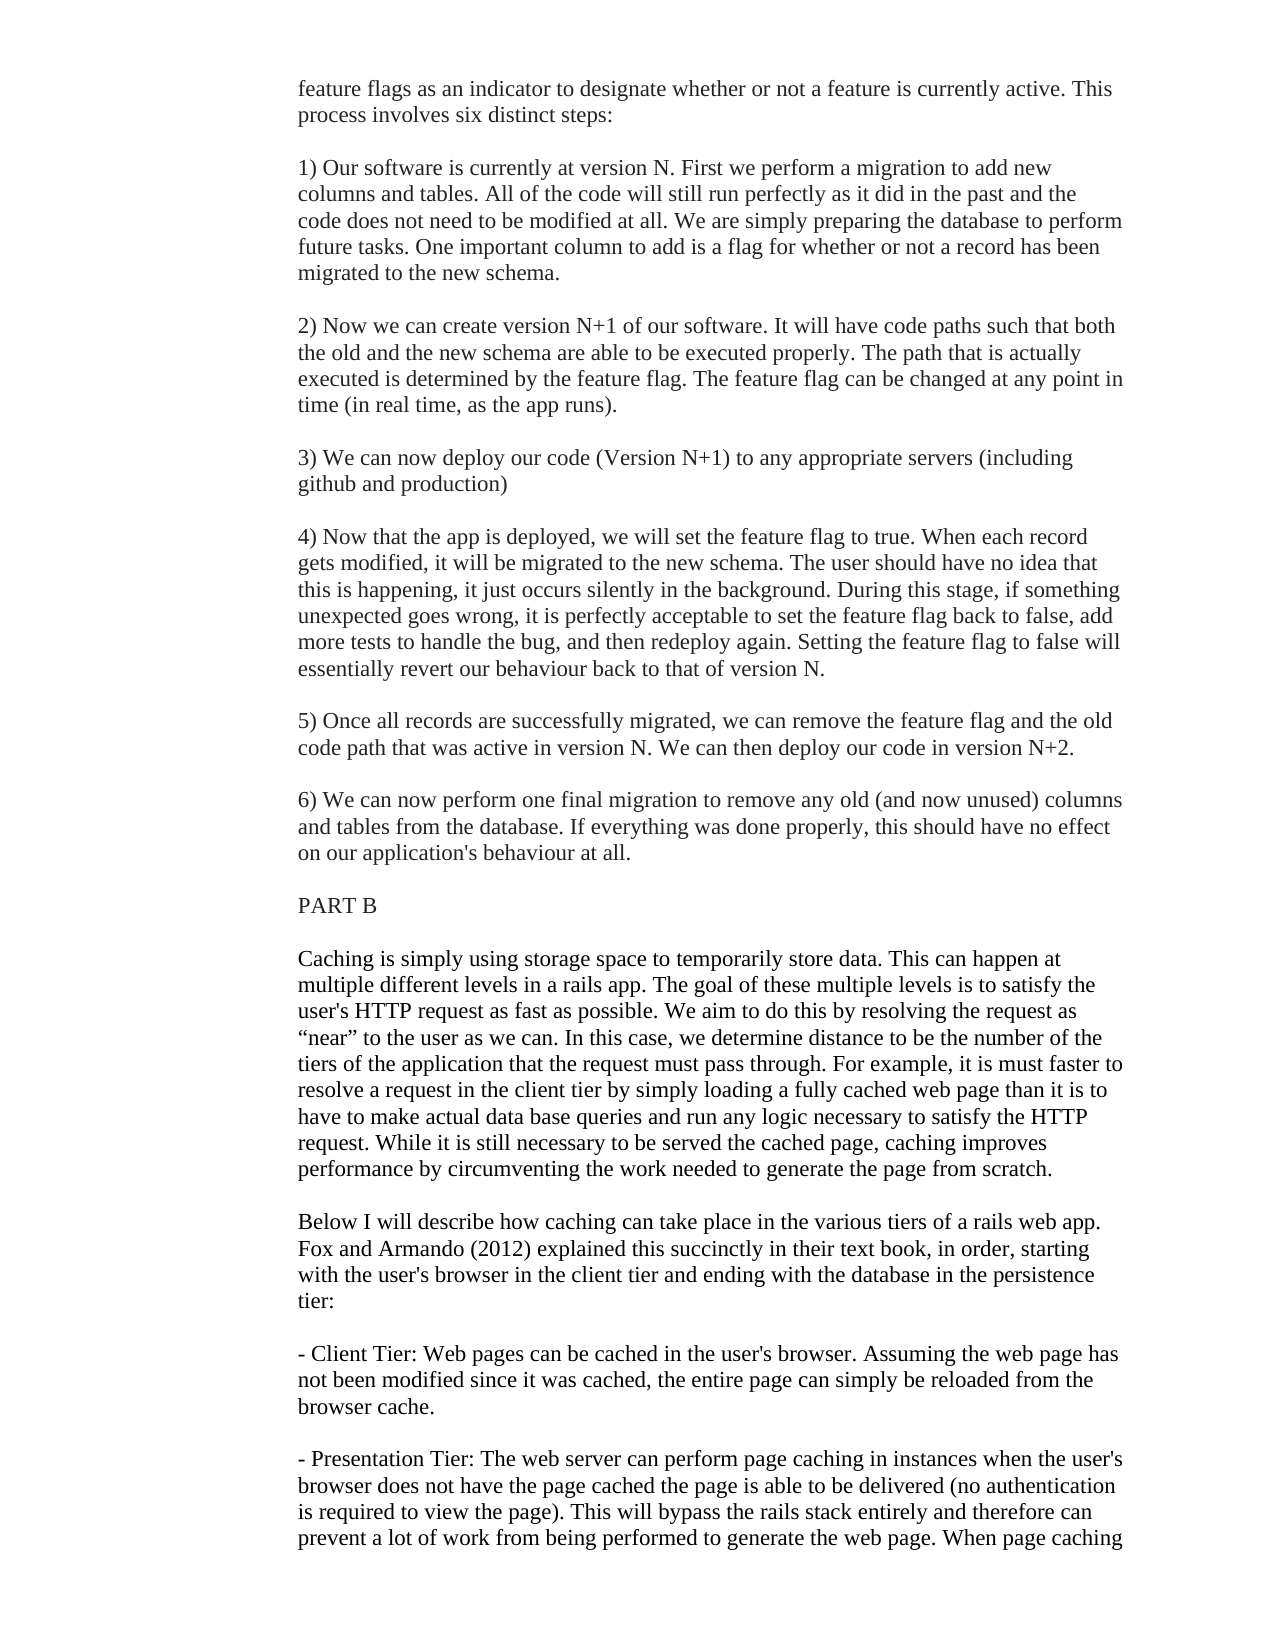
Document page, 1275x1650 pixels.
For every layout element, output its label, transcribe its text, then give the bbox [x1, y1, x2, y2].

text PART B [298, 892, 1125, 918]
text feature flags as an indicator to designate whether or not a feature is currently active. This process involves six distinct steps: 1) Our software is currently at version N. First we perform a migration to add new columns and tables. All of the code will still run perfectly as it did in the past and the code does not need to be modified at all. We are simply preparing the database to perform future tasks. One important column to add is a flag for whether or not a record has been migrated to the new schema. 2) Now we can create version N+1 of our software. It will have code paths such that both the old and the new schema are able to be executed properly. The path that is actually executed is determined by the feature flag. The feature flag can be changed at any point in time (in real time, as the app runs). 3) We can now deploy our code (Version N+1) to any appropriate servers (including github and production) 4) Now that the app is deployed, we will set the feature flag to true. When each record gets modified, it will be migrated to the new schema. The user should have no idea that this is happening, it just occurs silently in the background. During this stage, if something unexpected goes wrong, it is perfectly acceptable to set the feature flag back to false, add more tests to handle the bug, and then redeploy again. Setting the feature flag to false will essentially revert our behaviour back to that of version N. 5) Once all records are successfully migrated, we can remove the feature flag and the old code path that was active in version N. We can then deploy our code in version N+2. 6) We can now perform one final migration to remove any old (and now unused) columns and tables from the database. If everything was done properly, this should have no effect on our application's behaviour at all. [298, 75, 1125, 866]
text - Client Tier: Web pages can be cached in the user's browser. Assuming the web page has not been modified since it was cached, the entire page can simply be reloaded from the browser cache. [298, 1340, 1125, 1419]
text Caching is simply using storage space to temporarily store data. This can happen at multiple different levels in a rails app. The goal of these multiple levels is to satisfy the user's HTTP request as fast as possible. We aim to do this by resolving the request as “near” to the user as we can. In this case, we determine distance to be the number of the tiers of the application that the request must pass through. For example, it is must faster to resolve a request in the client tier by simply loading a fully cached web page than it is to have to make actual data base queries and run any logic necessary to satisfy the HTTP request. While it is still necessary to be served the cached page, caching improves performance by circumventing the work needed to generate the page from scratch. [298, 945, 1125, 1182]
text - Presentation Tier: The web server can perform page caching in instances when the user's browser does not have the page cached the page is able to be delivered (no authentication is required to view the page). This will bypass the rails stack entirely and therefore can prevent a lot of work from being performed to generate the web page. When page caching [298, 1445, 1125, 1551]
text Below I will describe how caching can take place in the various tiers of a rails web app. Fox and Armando (2012) explained this succinctly in their text book, in order, starting with the user's browser in the client tier and ending with the database in the persistence tier: [298, 1208, 1125, 1314]
